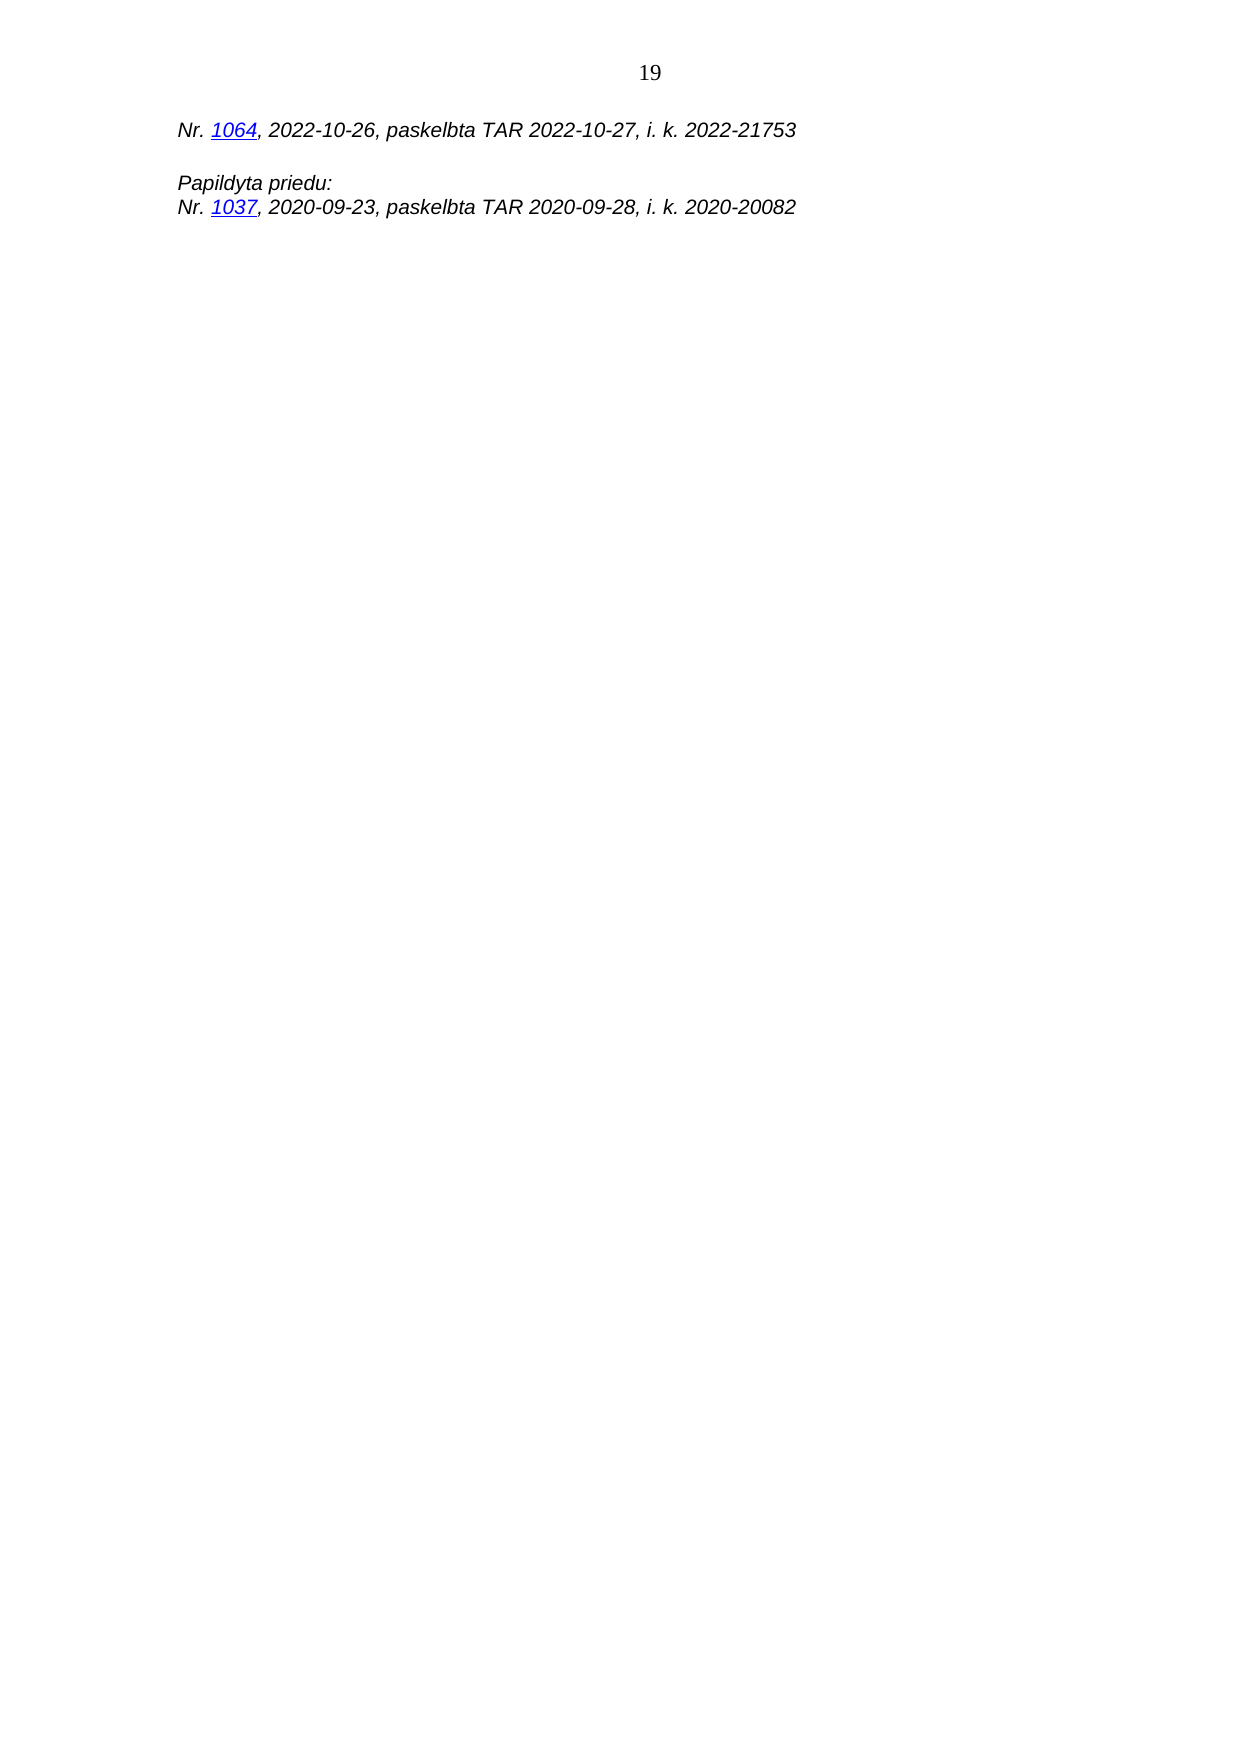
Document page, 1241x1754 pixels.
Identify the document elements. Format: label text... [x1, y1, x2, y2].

text Nr. 1037, 2020-09-23, paskelbta TAR 2020-09-28, i. k. 2020-20082 [177, 195, 1122, 219]
text Papildyta priedu: [177, 171, 1122, 195]
text Nr. 1064, 2022-10-26, paskelbta TAR 2022-10-27, i. k. 2022-21753 [177, 118, 1122, 142]
